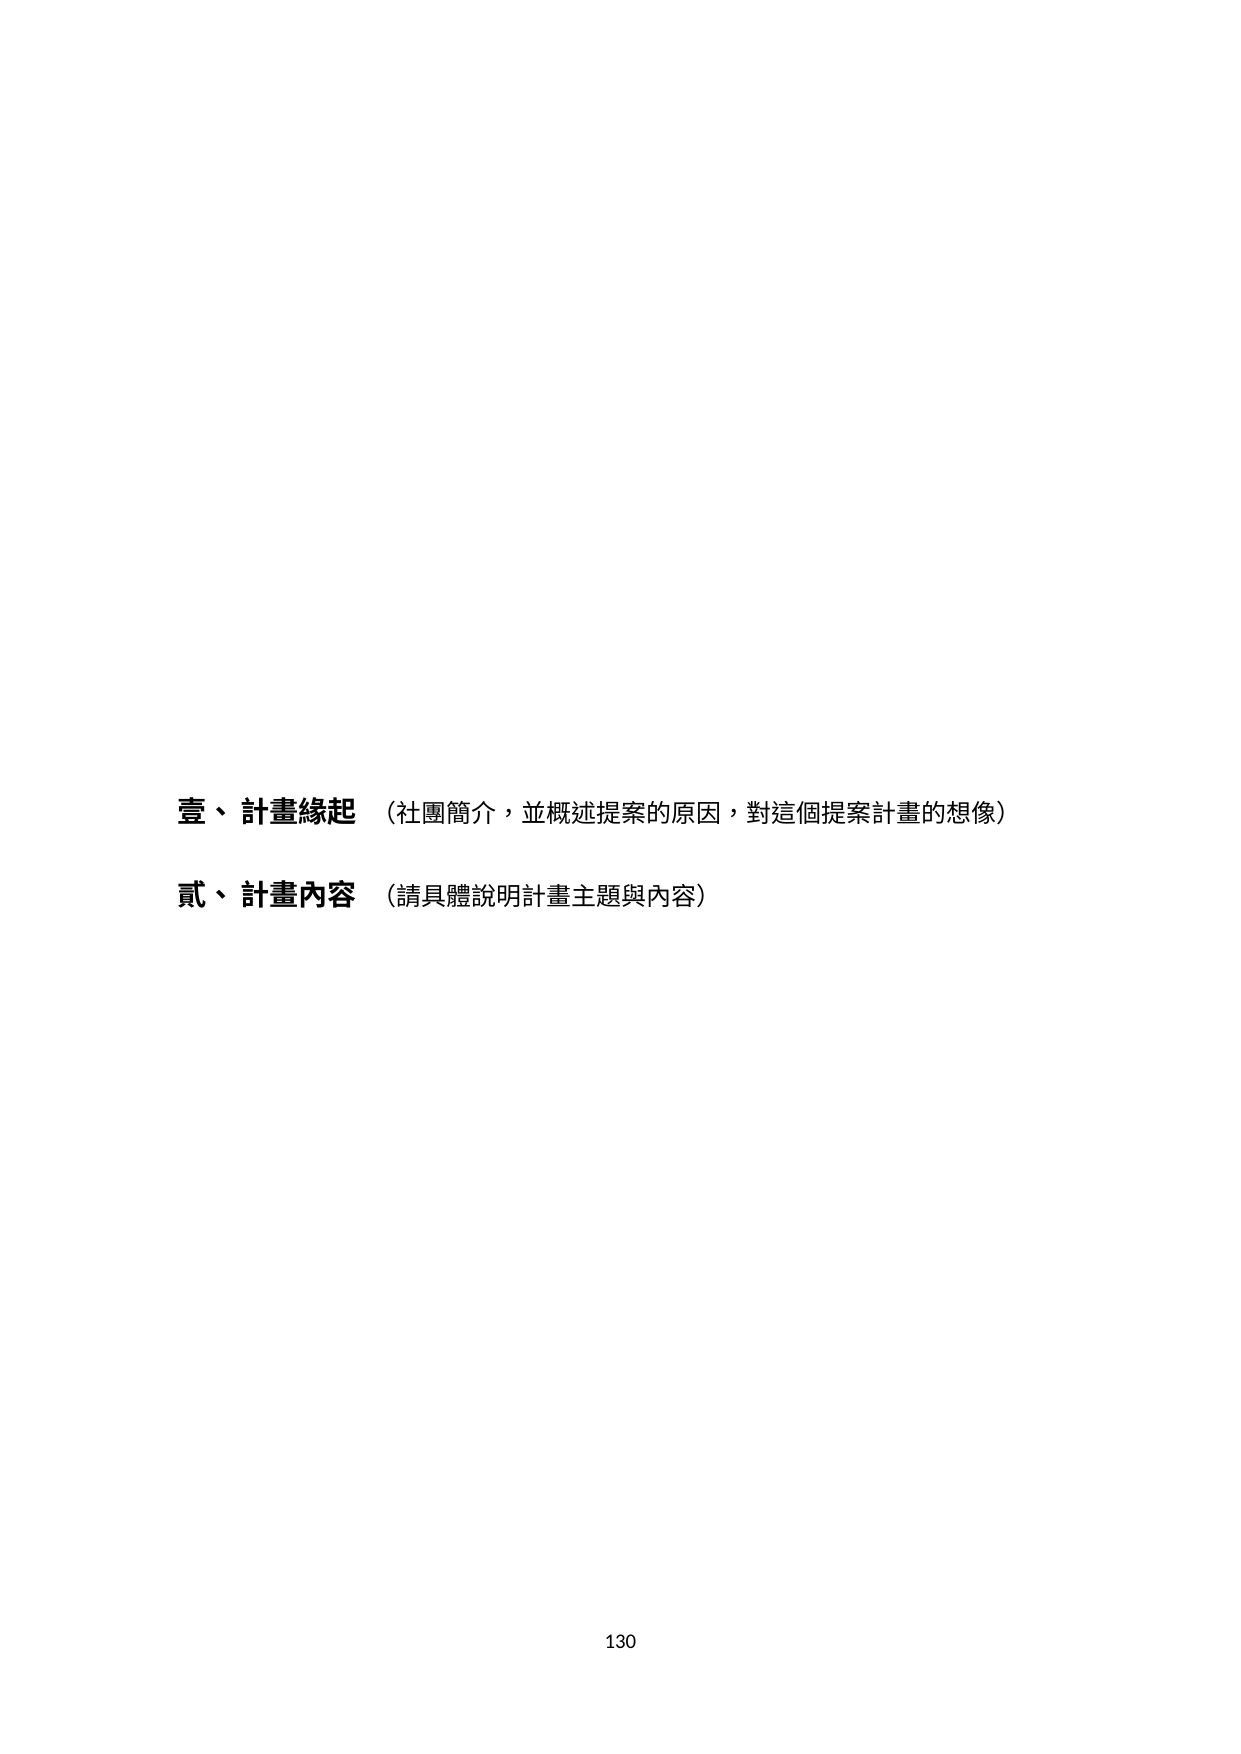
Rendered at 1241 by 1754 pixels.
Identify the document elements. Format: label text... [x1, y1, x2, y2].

list 計畫內容 （請具體說明計畫主題與內容） [177, 872, 1063, 914]
list 計畫緣起 （社團簡介，並概述提案的原因，對這個提案計畫的想像） [177, 789, 1063, 831]
